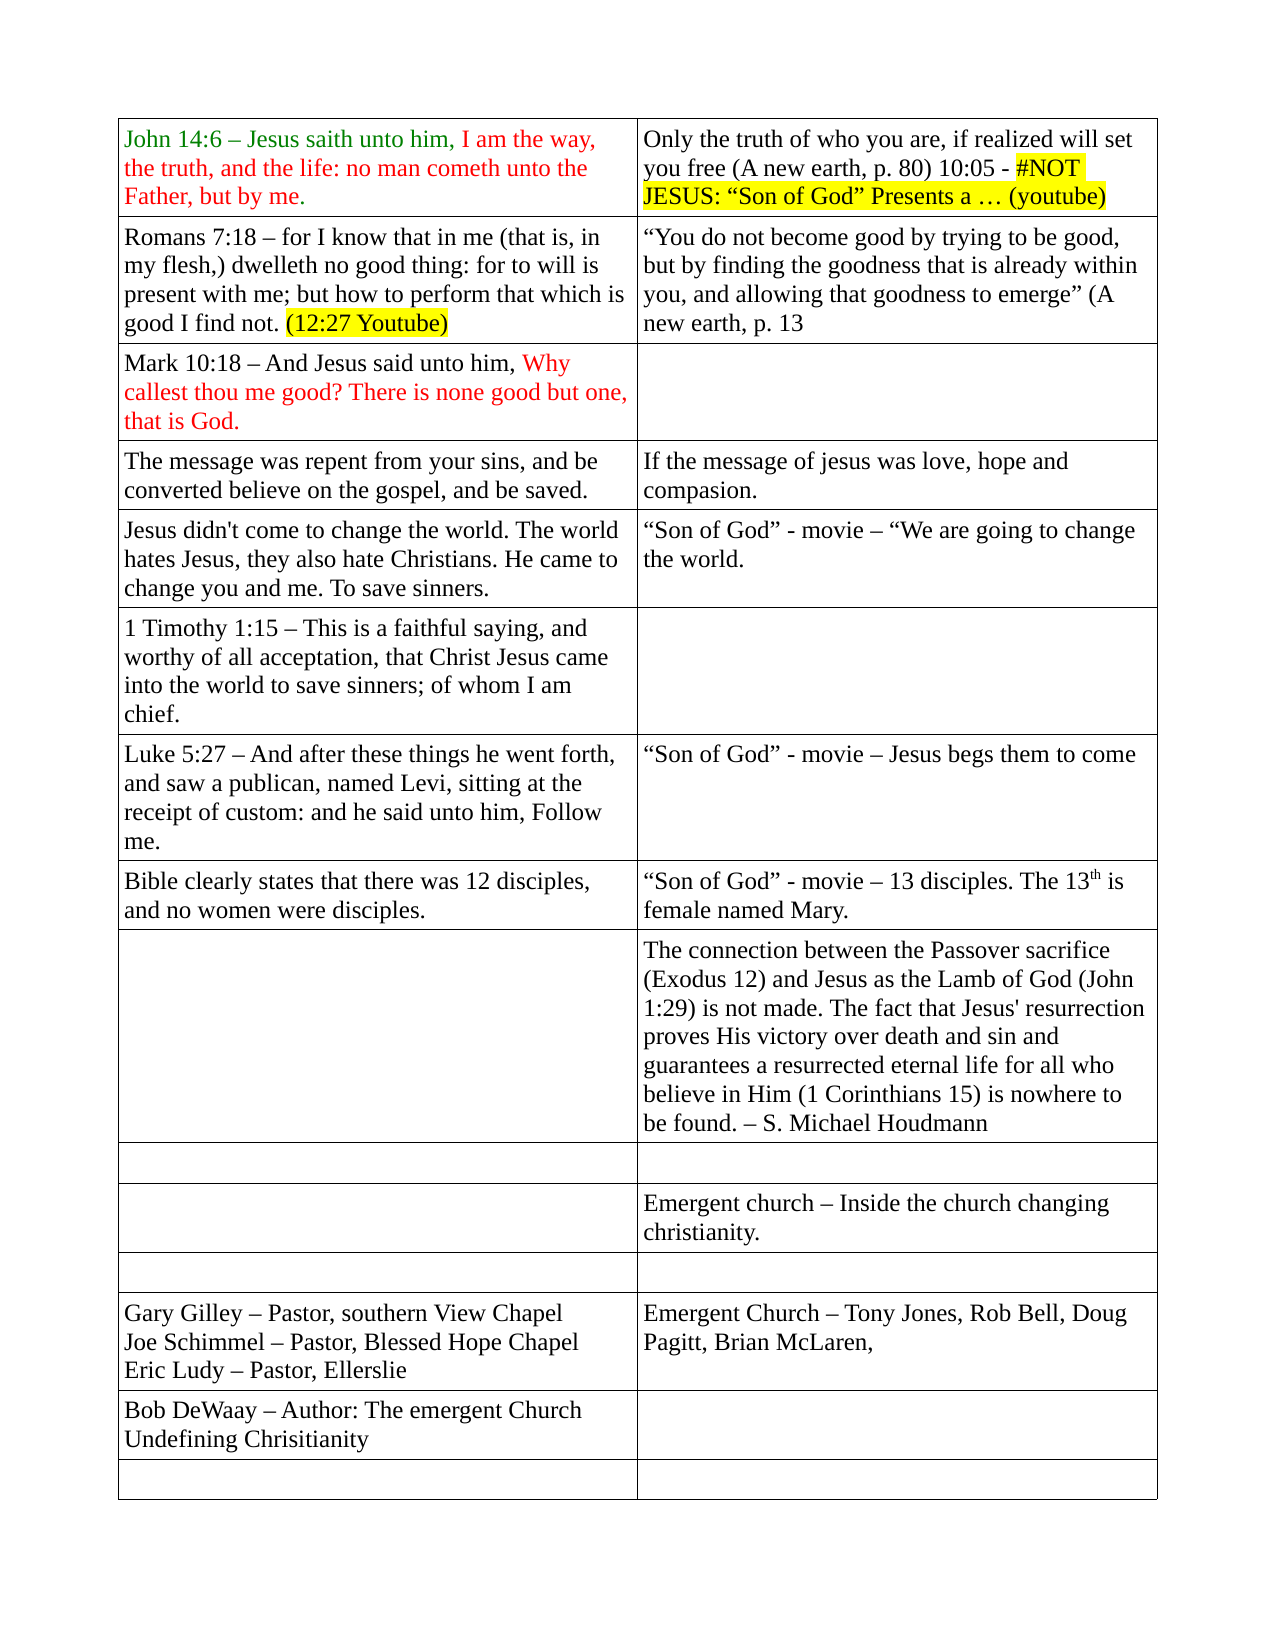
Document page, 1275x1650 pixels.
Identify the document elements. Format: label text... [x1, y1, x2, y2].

table_cell Jesus didn't come to change the world. The world hates Jesus, they also hate Christians. He came to change you and me. To save sinners. [119, 510, 637, 607]
table_cell Mark 10:18 – And Jesus said unto him, Why callest thou me good? There is none good but one, that is God. [119, 344, 637, 440]
table_cell The connection between the Passover sacrifice (Exodus 12) and Jesus as the Lamb of God (John 1:29) is not made. The fact that Jesus' resurrection proves His victory over death and sin and guarantees a resurrected eternal life for all who believe in Him (1 Corinthians 15) is nowhere to be found. – S. Michael Houdmann [638, 930, 1157, 1142]
table_cell “Son of God” - movie – 13 disciples. The 13th is female named Mary. [638, 861, 1157, 929]
table_cell Romans 7:18 – for I know that in me (that is, in my flesh,) dwelleth no good thing: for to will is present with me; but how to perform that which is good I find not. (12:27 Youtube) [119, 217, 637, 342]
table_cell The message was repent from your sins, and be converted believe on the gospel, and be saved. [119, 441, 637, 509]
table_cell [638, 608, 1157, 734]
table_cell John 14:6 – Jesus saith unto him, I am the way, the truth, and the life: no man cometh unto the Father, but by me. [119, 119, 637, 216]
table_cell [119, 1253, 637, 1292]
table_cell [638, 1253, 1157, 1292]
table_cell Bob DeWaay – Author: The emergent Church Undefining Chrisitianity [119, 1391, 637, 1459]
table_cell Gary Gilley – Pastor, southern View Chapel Joe Schimmel – Pastor, Blessed Hope Chapel Eric Ludy – Pastor, Ellerslie [119, 1293, 637, 1390]
table_cell [119, 930, 637, 1142]
table_cell [638, 344, 1157, 440]
table_cell “Son of God” - movie – “We are going to change the world. [638, 510, 1157, 607]
table_header [119, 1184, 637, 1252]
table_cell “Son of God” - movie – Jesus begs them to come [638, 735, 1157, 860]
table_cell If the message of jesus was love, hope and compasion. [638, 441, 1157, 509]
table_cell Only the truth of who you are, if realized will set you free (A new earth, p. 80) 10:05 - #NOT JESUS: “Son of God” Presents a … (youtube) [638, 119, 1157, 216]
table_cell Bible clearly states that there was 12 disciples, and no women were disciples. [119, 861, 637, 929]
table_cell 1 Timothy 1:15 – This is a faithful saying, and worthy of all acceptation, that Christ Jesus came into the world to save sinners; of whom I am chief. [119, 608, 637, 734]
table_cell [119, 1143, 637, 1182]
table_cell Emergent Church – Tony Jones, Rob Bell, Doug Pagitt, Brian McLaren, [638, 1293, 1157, 1390]
table_cell [638, 1460, 1157, 1499]
table_cell [119, 1460, 637, 1499]
table_cell [638, 1143, 1157, 1182]
table_header Emergent church – Inside the church changing christianity. [638, 1184, 1157, 1252]
table_cell Luke 5:27 – And after these things he went forth, and saw a publican, named Levi, sitting at the receipt of custom: and he said unto him, Follow me. [119, 735, 637, 860]
table_cell “You do not become good by trying to be good, but by finding the goodness that is already within you, and allowing that goodness to emerge” (A new earth, p. 13 [638, 217, 1157, 342]
table_cell [638, 1391, 1157, 1459]
